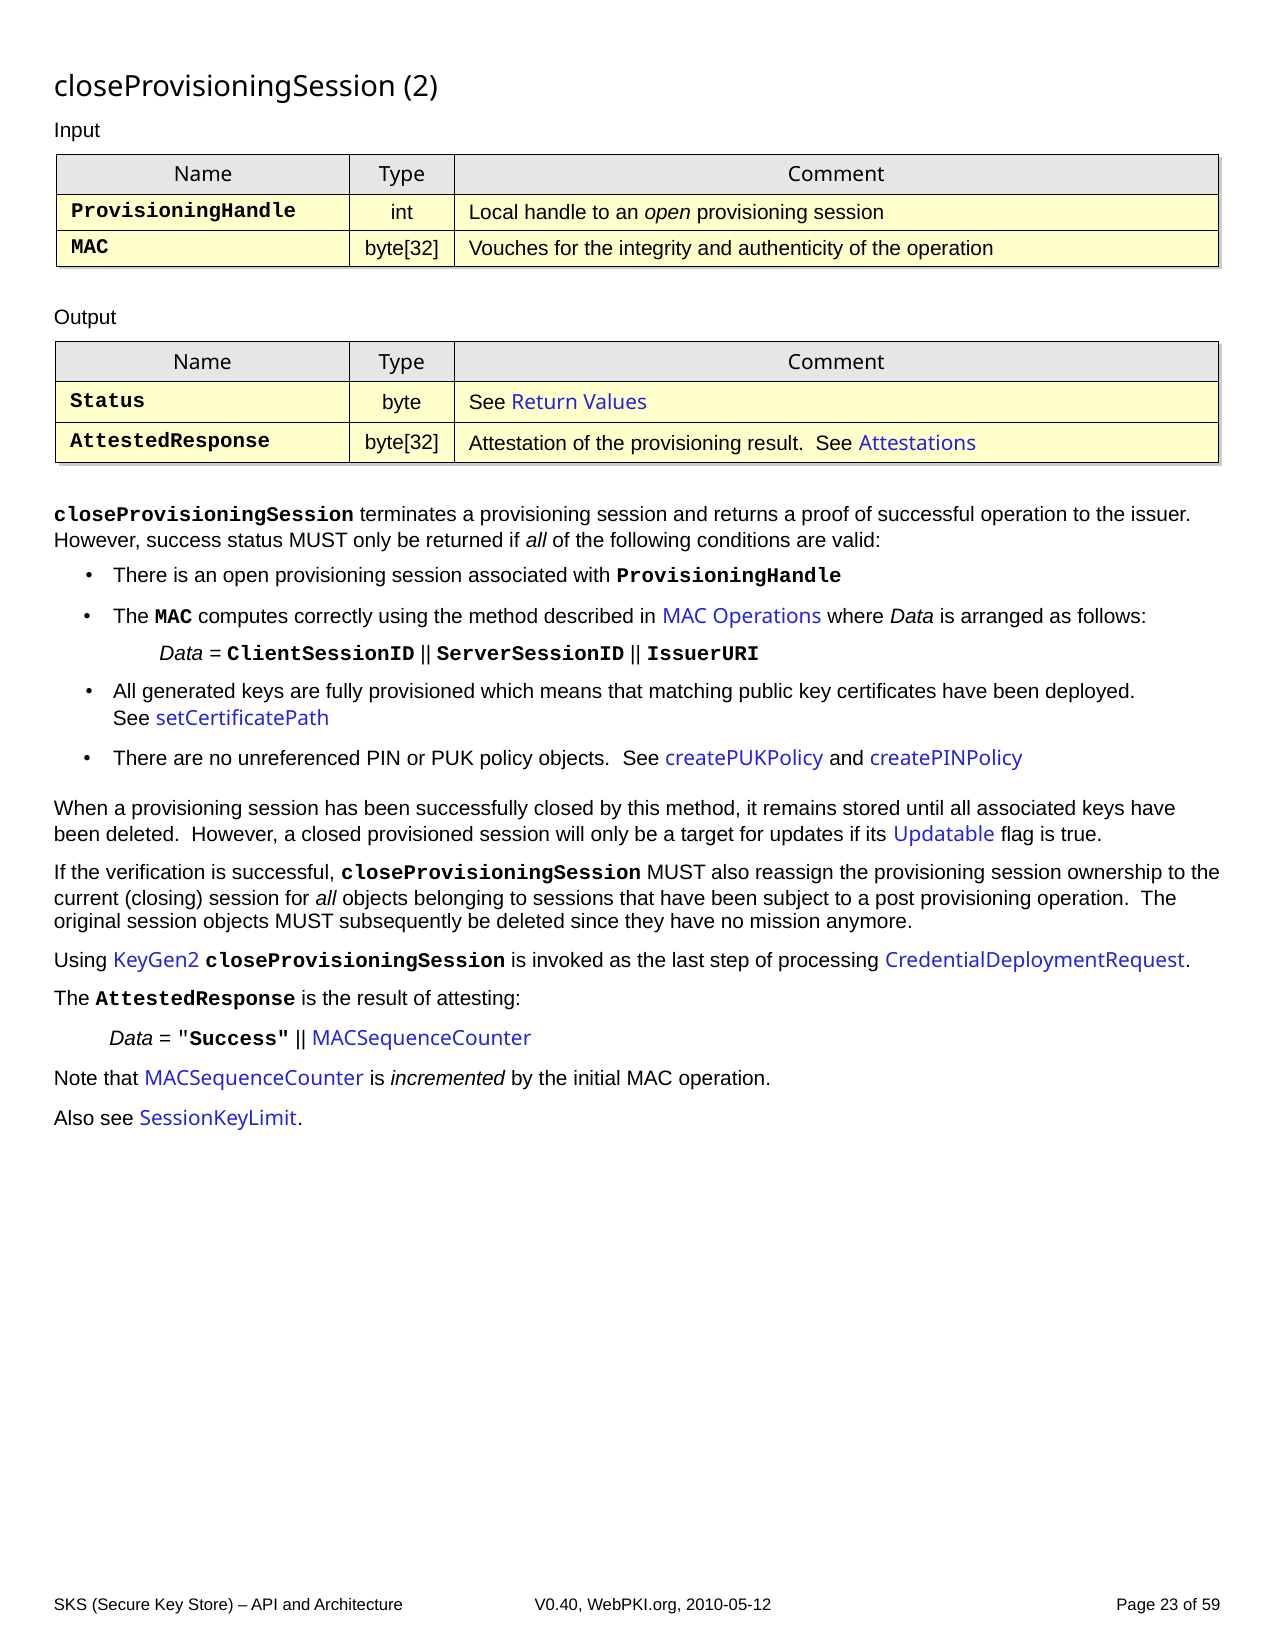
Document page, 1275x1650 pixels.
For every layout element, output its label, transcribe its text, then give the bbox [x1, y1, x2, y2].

list Data = ClientSessionID || ServerSessionID || IssuerURI [83, 641, 1221, 667]
table_cell See Return Values [455, 382, 1218, 422]
text Using KeyGen2 closeProvisioningSession is invoked as the last step of processing CredentialDeploymentRequest. [54, 945, 1221, 973]
list There are no unreferenced PIN or PUK policy objects. See createPUKPolicy and createPINPolicy [83, 743, 1221, 771]
text Output [54, 305, 1221, 329]
text Input [54, 118, 1221, 142]
text Note that MACSequenceCounter is incremented by the initial MAC operation. [54, 1063, 1221, 1092]
table_header Type [350, 342, 454, 381]
table_cell Vouches for the integrity and authenticity of the operation [455, 231, 1218, 266]
table_header Comment [455, 155, 1218, 194]
text Also see SessionKeyLimit. [54, 1103, 1221, 1132]
table_cell Status [56, 382, 349, 422]
table_cell byte[32] [350, 423, 454, 462]
table_cell ProvisioningHandle [57, 195, 349, 230]
table_cell int [350, 195, 454, 230]
table_header Comment [455, 342, 1218, 381]
table_header Name [57, 155, 349, 194]
list There is an open provisioning session associated with ProvisioningHandle [85, 563, 1221, 589]
table_cell MAC [57, 231, 349, 266]
list All generated keys are fully provisioned which means that matching public key certificates have been deployed. See setCertificatePath [85, 679, 1221, 731]
subtitle closeProvisioningSession (2) [54, 66, 1221, 105]
text Data = "Success" || MACSequenceCounter [54, 1023, 1221, 1051]
table_cell Local handle to an open provisioning session [455, 195, 1218, 230]
table_cell byte⁮[32] [350, 231, 454, 266]
table_header Type [350, 155, 454, 194]
text closeProvisioningSession terminates a provisioning session and returns a proof of successful operation to the issuer. However, success status MUST only be returned if all of the following conditions are valid: [54, 502, 1221, 551]
table_cell AttestedResponse [56, 423, 349, 462]
table_cell byte [350, 382, 454, 422]
table_header Name [56, 342, 349, 381]
text The AttestedResponse is the result of attesting: [54, 985, 1221, 1011]
text If the verification is successful, closeProvisioningSession MUST also reassign the provisioning session ownership to the current (closing) session for all objects belonging to sessions that have been subject to a post provisioning operation. The original session objects MUST subsequently be deleted since they have no mission anymore. [54, 859, 1221, 933]
list The MAC computes correctly using the method described in MAC Operations where Data is arranged as follows: [83, 601, 1221, 629]
text When a provisioning session has been successfully closed by this method, it remains stored until all associated keys have been deleted. However, a closed provisioned session will only be a target for updates if its Updatable flag is true. [54, 771, 1221, 848]
table_cell Attestation of the provisioning result. See Attestations [455, 423, 1218, 462]
